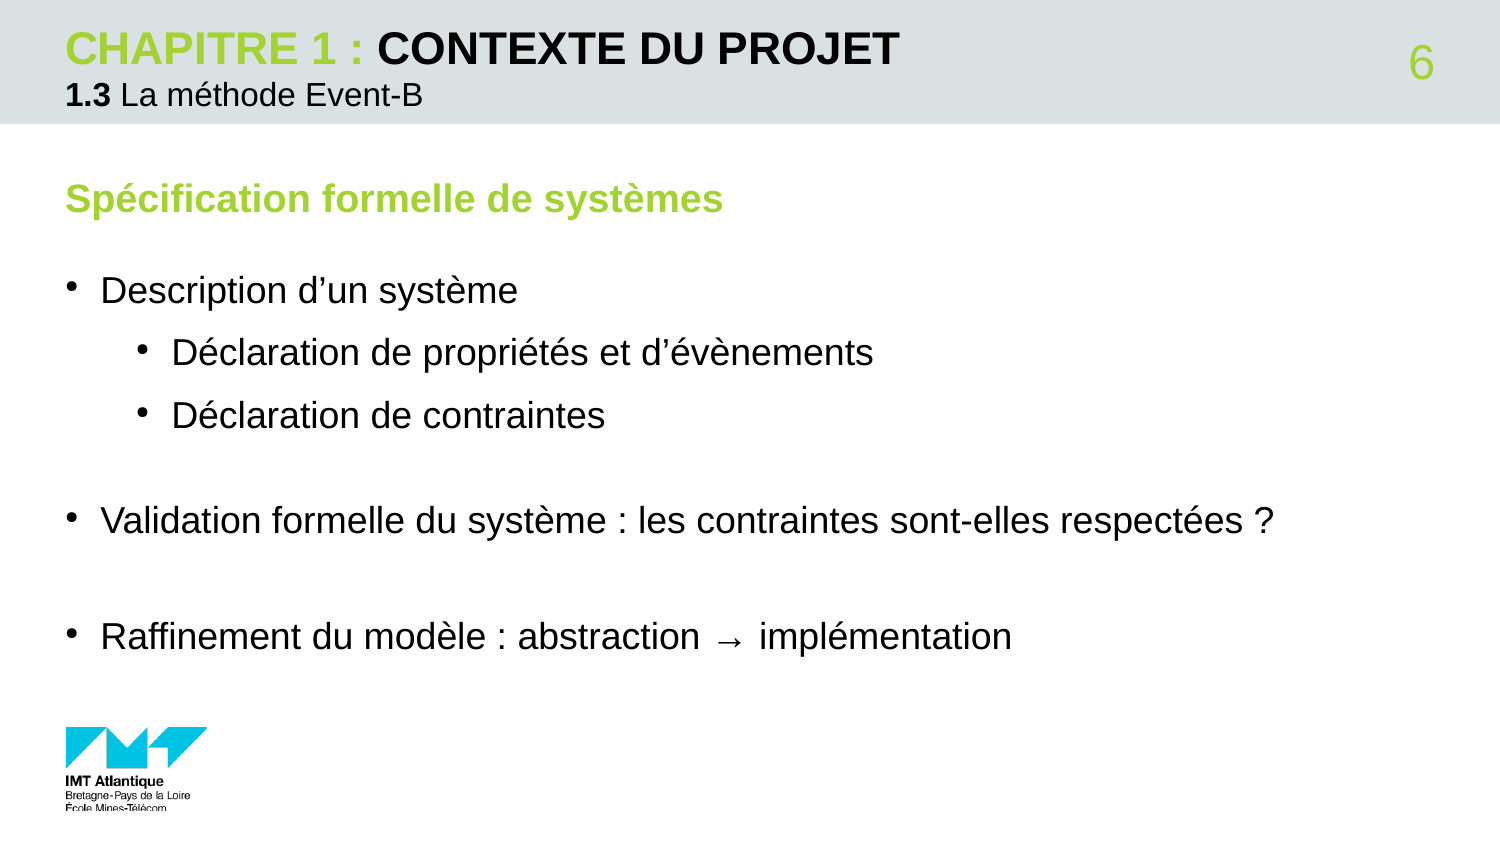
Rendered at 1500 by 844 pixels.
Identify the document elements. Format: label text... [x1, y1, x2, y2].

title CHAPITRE 1 : Contexte du projet [64, 0, 1252, 72]
slide_number [1251, 35, 1437, 85]
list Spécification formelle de systèmes Description d’un système Déclaration de propriétés et d’évènements Déclaration de contraintes Validation formelle du système : les contraintes sont-elles respectées ? Raffinement du modèle : abstraction → implémentation [64, 173, 1437, 715]
list 1.3 La méthode Event-B [64, 72, 1252, 118]
